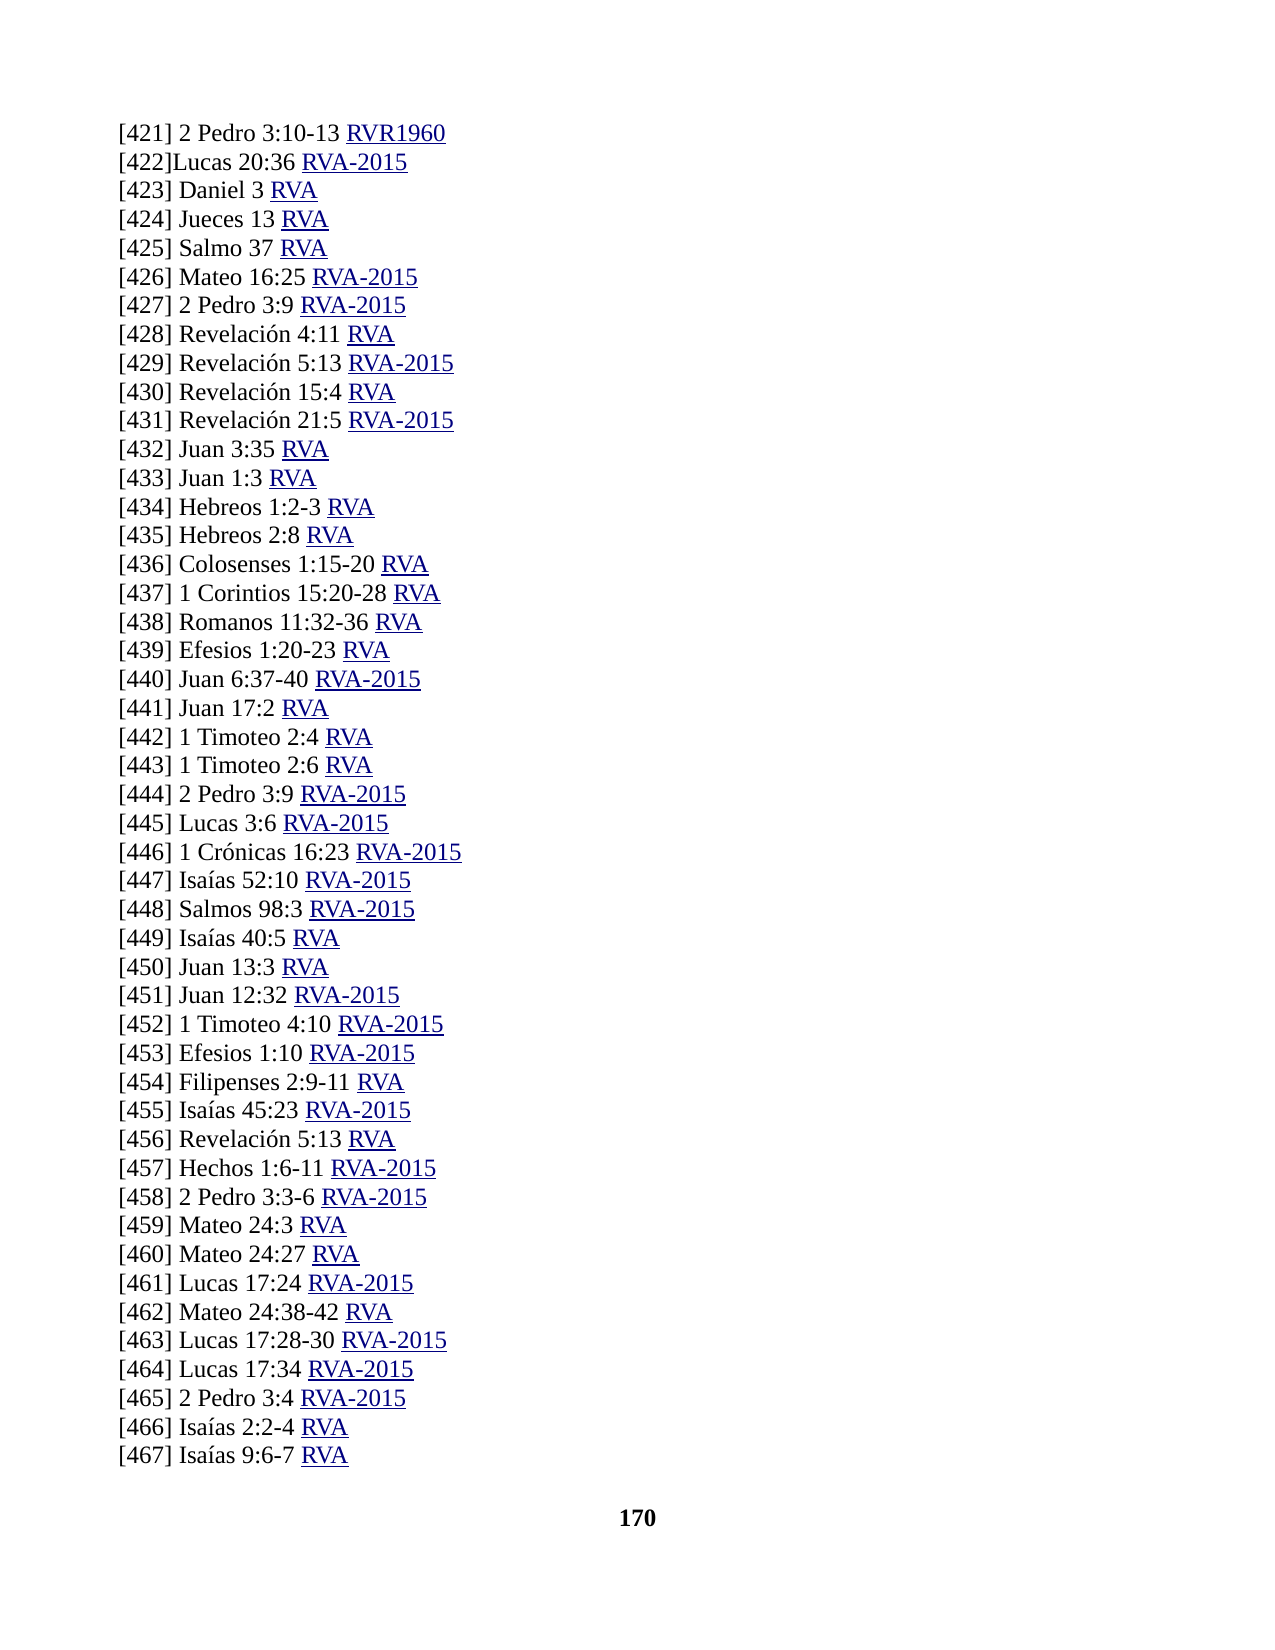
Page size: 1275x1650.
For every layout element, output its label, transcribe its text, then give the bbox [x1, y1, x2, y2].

text Juan 17:2 RVA [118, 693, 1157, 722]
text Romanos 11:32-36 RVA [118, 607, 1157, 636]
text Juan 13:3 RVA [118, 952, 1157, 981]
text 1 Timoteo 2:6 RVA [118, 751, 1157, 779]
text Daniel 3 RVA [118, 176, 1157, 204]
text Revelación 5:13 RVA-2015 [118, 348, 1157, 377]
text 1 Timoteo 2:4 RVA [118, 722, 1157, 751]
text Hebreos 1:2-3 RVA [118, 492, 1157, 521]
text 2 Pedro 3:10-13 RVR1960 [118, 118, 1157, 147]
text 2 Pedro 3:4 RVA-2015 [118, 1383, 1157, 1412]
text Isaías 2:2-4 RVA [118, 1412, 1157, 1441]
text Revelación 5:13 RVA [118, 1124, 1157, 1153]
text 1 Corintios 15:20-28 RVA [118, 578, 1157, 607]
text 2 Pedro 3:9 RVA-2015 [118, 291, 1157, 319]
text Lucas 3:6 RVA-2015 [118, 808, 1157, 837]
text Lucas 17:34 RVA-2015 [118, 1354, 1157, 1383]
text Lucas 20:36 RVA-2015 [118, 147, 1157, 176]
text 1 Crónicas 16:23 RVA-2015 [118, 837, 1157, 866]
text Isaías 9:6-7 RVA [118, 1441, 1157, 1469]
text Jueces 13 RVA [118, 204, 1157, 233]
text Juan 6:37-40 RVA-2015 [118, 664, 1157, 693]
text Salmo 37 RVA [118, 233, 1157, 262]
text Hebreos 2:8 RVA [118, 521, 1157, 549]
text 1 Timoteo 4:10 RVA-2015 [118, 1009, 1157, 1038]
text Isaías 45:23 RVA-2015 [118, 1096, 1157, 1124]
text Mateo 24:3 RVA [118, 1211, 1157, 1239]
text Efesios 1:20-23 RVA [118, 636, 1157, 664]
text Efesios 1:10 RVA-2015 [118, 1038, 1157, 1067]
text Juan 3:35 RVA [118, 434, 1157, 463]
text Mateo 16:25 RVA-2015 [118, 262, 1157, 291]
text Hechos 1:6-11 RVA-2015 [118, 1153, 1157, 1182]
text Colosenses 1:15-20 RVA [118, 549, 1157, 578]
text Revelación 4:11 RVA [118, 319, 1157, 348]
text Salmos 98:3 RVA-2015 [118, 894, 1157, 923]
text Lucas 17:24 RVA-2015 [118, 1268, 1157, 1297]
text Juan 1:3 RVA [118, 463, 1157, 492]
text Isaías 52:10 RVA-2015 [118, 866, 1157, 894]
text Isaías 40:5 RVA [118, 923, 1157, 952]
text Revelación 21:5 RVA-2015 [118, 406, 1157, 434]
text Juan 12:32 RVA-2015 [118, 981, 1157, 1009]
text Mateo 24:27 RVA [118, 1239, 1157, 1268]
text 2 Pedro 3:3-6 RVA-2015 [118, 1182, 1157, 1211]
text Revelación 15:4 RVA [118, 377, 1157, 406]
text 2 Pedro 3:9 RVA-2015 [118, 779, 1157, 808]
text Mateo 24:38-42 RVA [118, 1297, 1157, 1326]
text Lucas 17:28-30 RVA-2015 [118, 1326, 1157, 1354]
text Filipenses 2:9-11 RVA [118, 1067, 1157, 1096]
